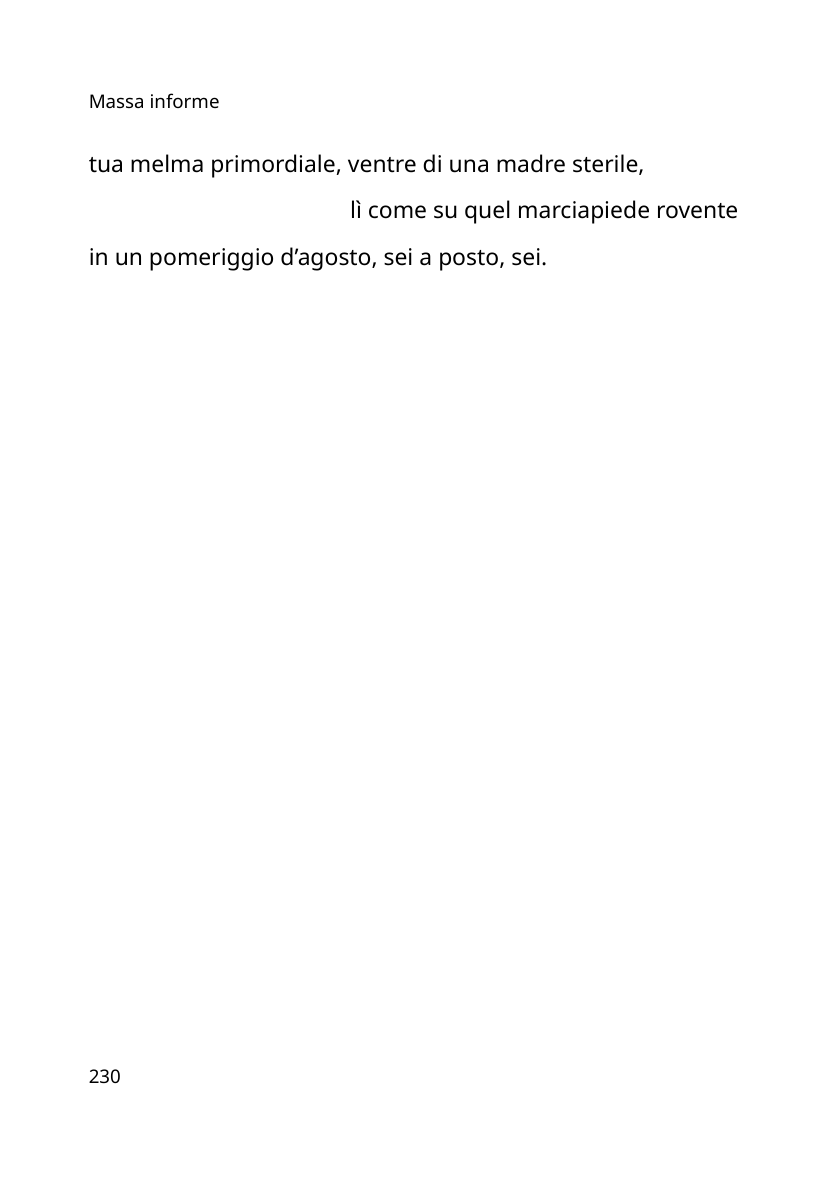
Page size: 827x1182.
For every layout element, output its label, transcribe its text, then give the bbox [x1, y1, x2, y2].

text in un pomeriggio d’agosto, sei a posto, sei. [88, 241, 738, 272]
text lì come su quel marciapiede rovente [88, 194, 738, 226]
text tua melma primordiale, ventre di una madre sterile, [88, 147, 738, 179]
